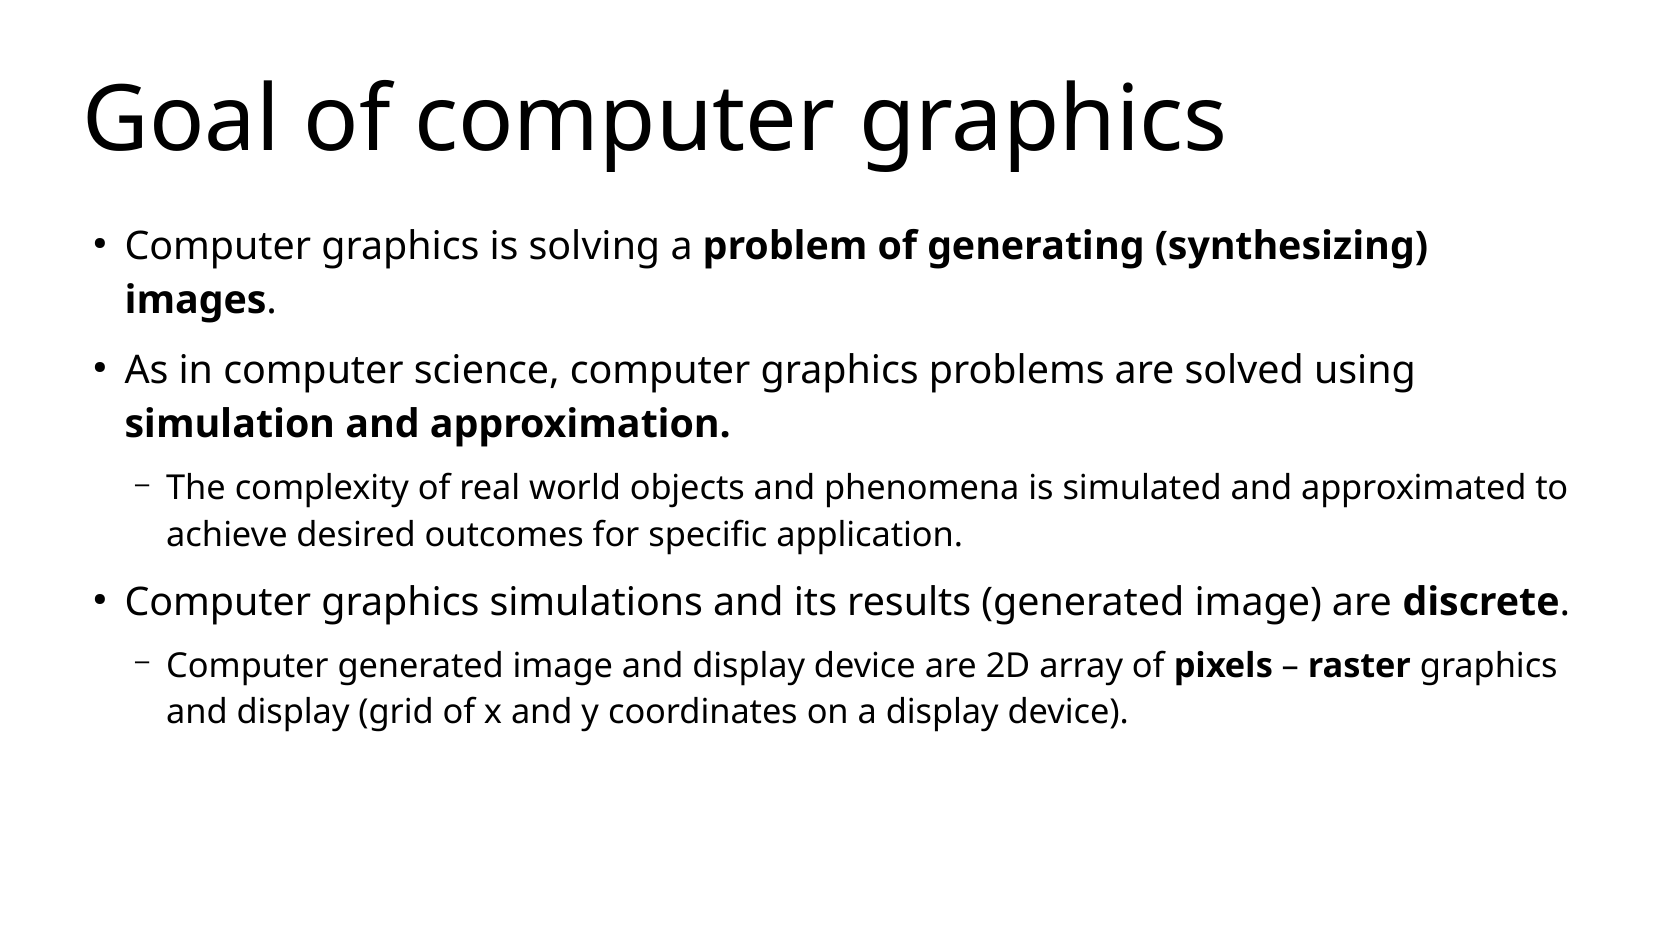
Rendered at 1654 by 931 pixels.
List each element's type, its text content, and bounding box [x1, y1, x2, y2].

list Computer graphics is solving a problem of generating (synthesizing) images. As in computer science, computer graphics problems are solved using simulation and approximation. The complexity of real world objects and phenomena is simulated and approximated to achieve desired outcomes for specific application. Computer graphics simulations and its results (generated image) are discrete. Computer generated image and display device are 2D array of pixels – raster graphics and display (grid of x and y coordinates on a display device). [82, 217, 1571, 758]
title Goal of computer graphics [82, 37, 1571, 193]
